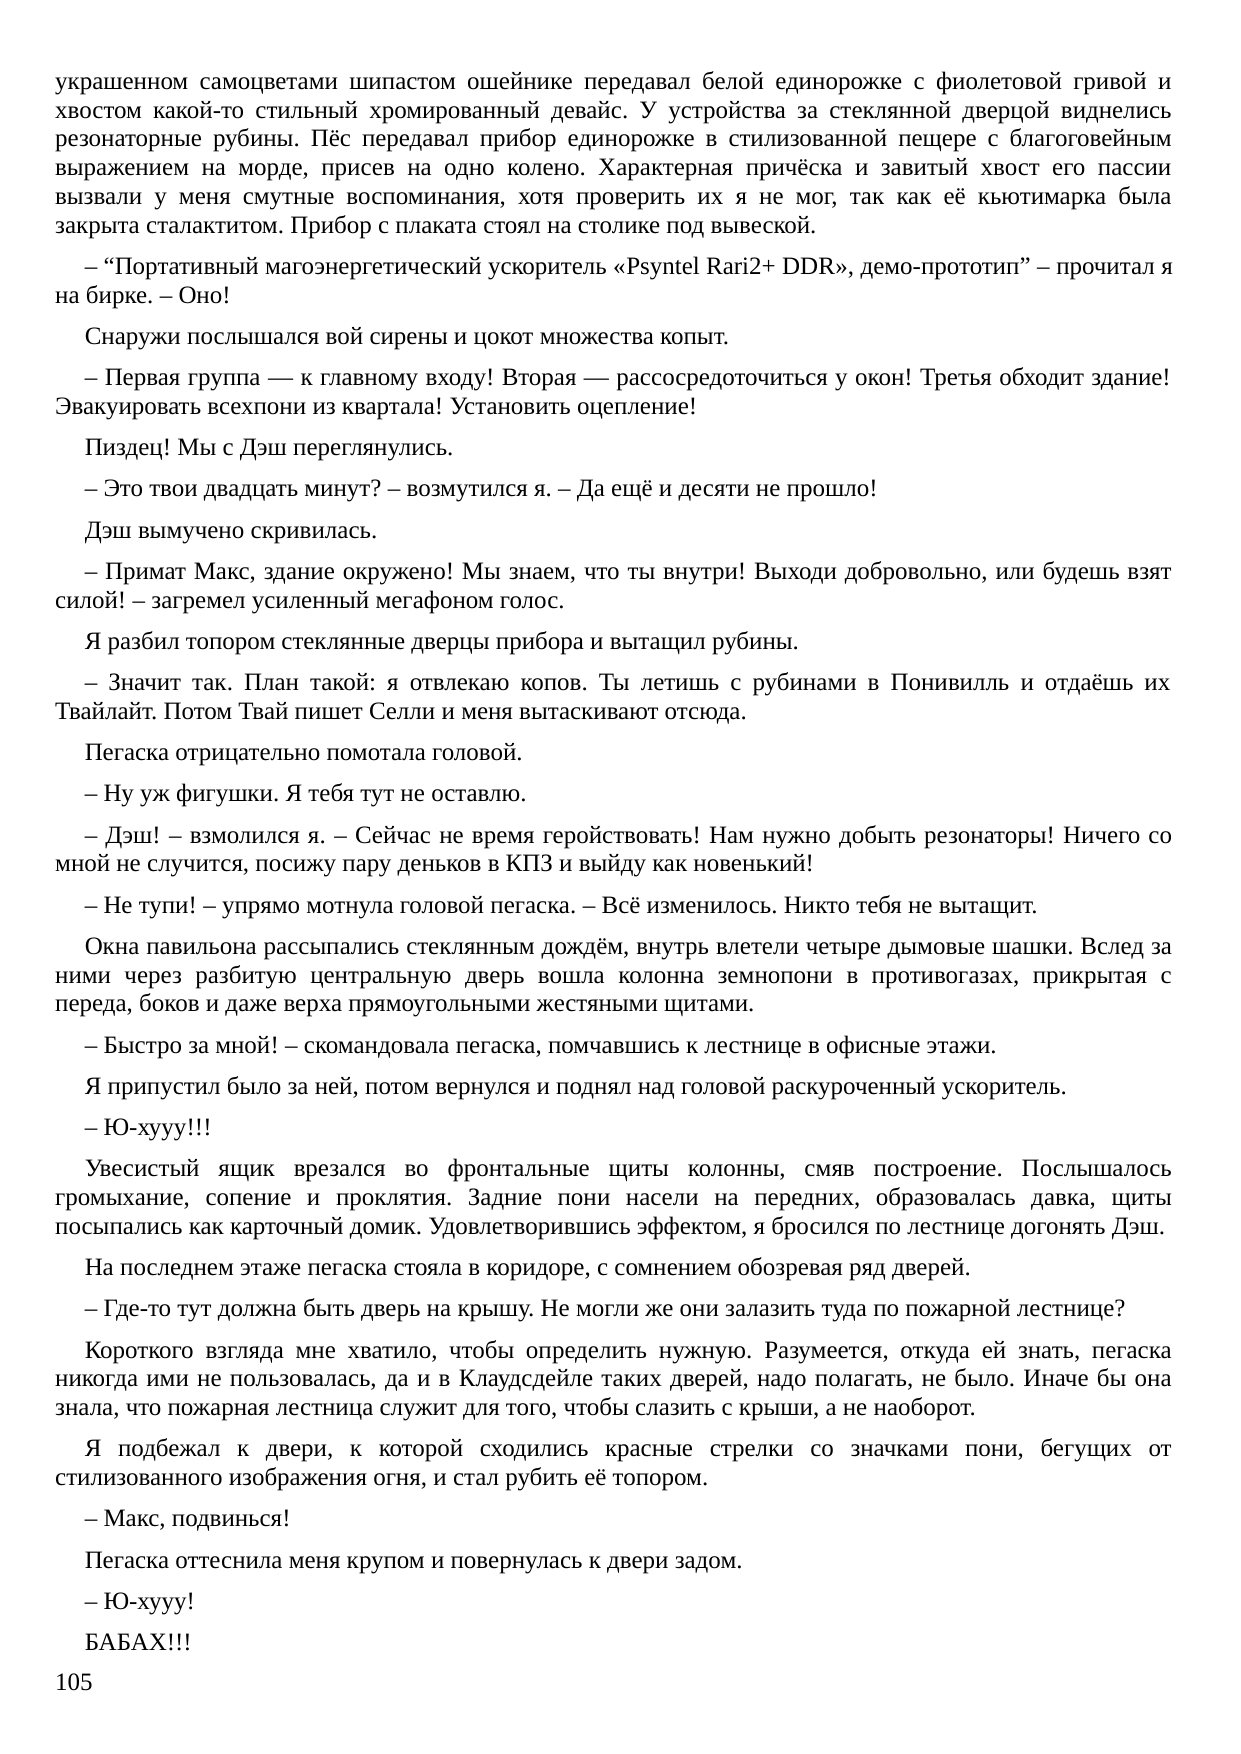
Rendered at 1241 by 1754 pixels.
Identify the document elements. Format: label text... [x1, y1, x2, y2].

text – Быстро за мной! – скомандовала пегаска, помчавшись к лестнице в офисные этажи. [55, 1030, 1173, 1058]
text Увесистый ящик врезался во фронтальные щиты колонны, смяв построение. Послышалось громыхание, сопение и проклятия. Задние пони насели на передних, образовалась давка, щиты посыпались как карточный домик. Удовлетворившись эффектом, я бросился по лестнице догонять Дэш. [55, 1153, 1173, 1240]
text Я припустил было за ней, потом вернулся и поднял над головой раскуроченный ускоритель. [55, 1071, 1173, 1100]
text – Значит так. План такой: я отвлекаю копов. Ты летишь с рубинами в Понивилль и отдаёшь их Твайлайт. Потом Твай пишет Селли и меня вытаскивают отсюда. [55, 667, 1173, 725]
text БАБАХ!!! [55, 1627, 1173, 1656]
text украшенном самоцветами шипастом ошейнике передавал белой единорожке с фиолетовой гривой и хвостом какой-то стильный хромированный девайс. У устройства за стеклянной дверцой виднелись резонаторные рубины. Пёс передавал прибор единорожке в стилизованной пещере с благоговейным выражением на морде, присев на одно колено. Характерная причёска и завитый хвост его пассии вызвали у меня смутные воспоминания, хотя проверить их я не мог, так как её кьютимарка была закрыта сталактитом. Прибор с плаката стоял на столике под вывеской. [55, 66, 1173, 238]
text – Дэш! – взмолился я. – Сейчас не время геройствовать! Нам нужно добыть резонаторы! Ничего со мной не случится, посижу пару деньков в КПЗ и выйду как новенький! [55, 820, 1173, 877]
text Окна павильона рассыпались стеклянным дождём, внутрь влетели четыре дымовые шашки. Вслед за ними через разбитую центральную дверь вошла колонна земнопони в противогазах, прикрытая с переда, боков и даже верха прямоугольными жестяными щитами. [55, 931, 1173, 1017]
text Я подбежал к двери, к которой сходились красные стрелки со значками пони, бегущих от стилизованного изображения огня, и стал рубить её топором. [55, 1433, 1173, 1491]
text – Ну уж фигушки. Я тебя тут не оставлю. [55, 778, 1173, 807]
text На последнем этаже пегаска стояла в коридоре, с сомнением обозревая ряд дверей. [55, 1252, 1173, 1281]
text Снаружи послышался вой сирены и цокот множества копыт. [55, 321, 1173, 350]
text – Примат Макс, здание окружено! Мы знаем, что ты внутри! Выходи добровольно, или будешь взят силой! – загремел усиленный мегафоном голос. [55, 556, 1173, 613]
text – Где-то тут должна быть дверь на крышу. Не могли же они залазить туда по пожарной лестнице? [55, 1293, 1173, 1322]
text Короткого взгляда мне хватило, чтобы определить нужную. Разумеется, откуда ей знать, пегаска никогда ими не пользовалась, да и в Клаудсдейле таких дверей, надо полагать, не было. Иначе бы она знала, что пожарная лестница служит для того, чтобы слазить с крыши, а не наоборот. [55, 1335, 1173, 1421]
text – Ю-хууу! [55, 1586, 1173, 1615]
text Я разбил топором стеклянные дверцы прибора и вытащил рубины. [55, 626, 1173, 655]
text Дэш вымучено скривилась. [55, 515, 1173, 543]
text Пегаска отрицательно помотала головой. [55, 737, 1173, 766]
text – Первая группа — к главному входу! Вторая — рассосредоточиться у окон! Третья обходит здание! Эвакуировать всехпони из квартала! Установить оцепление! [55, 362, 1173, 420]
text – “Портативный магоэнергетический ускоритель «Psyntel Rari2+ DDR», демо-прототип” – прочитал я на бирке. – Оно! [55, 251, 1173, 308]
text – Макс, подвинься! [55, 1503, 1173, 1532]
text Пегаска оттеснила меня крупом и повернулась к двери задом. [55, 1545, 1173, 1573]
text – Не тупи! – упрямо мотнула головой пегаска. – Всё изменилось. Никто тебя не вытащит. [55, 890, 1173, 918]
text Пиздец! Мы с Дэш переглянулись. [55, 432, 1173, 461]
text – Ю-хууу!!! [55, 1112, 1173, 1141]
text – Это твои двадцать минут? – возмутился я. – Да ещё и десяти не прошло! [55, 473, 1173, 502]
